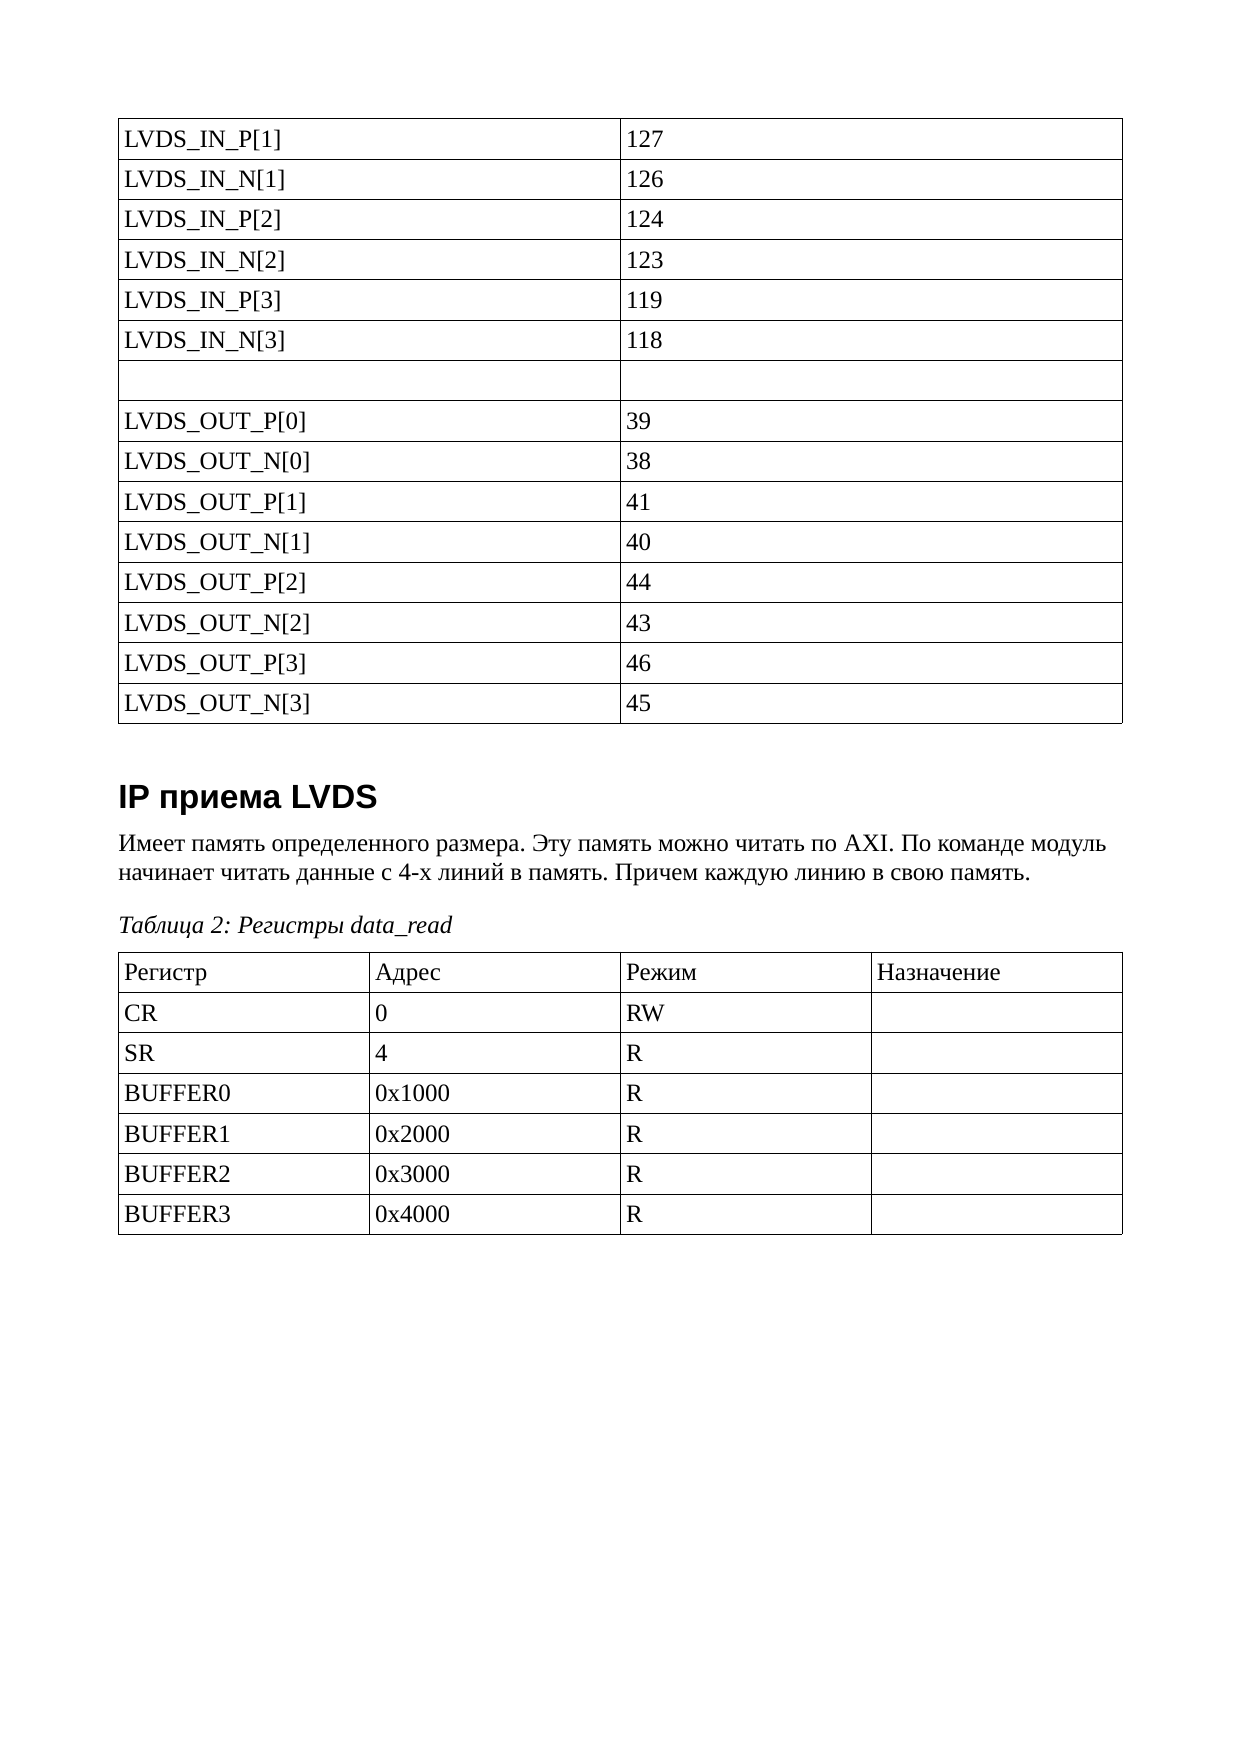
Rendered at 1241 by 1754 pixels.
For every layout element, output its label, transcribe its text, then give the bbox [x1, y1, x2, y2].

table_cell CR [119, 993, 369, 1032]
text Таблица 2: Регистры data_read [118, 910, 1122, 939]
table_header Адрес [370, 953, 620, 992]
text Имеет память определенного размера. Эту память можно читать по AXI. По команде модуль начинает читать данные с 4-х линий в память. Причем каждую линию в свою память. [118, 828, 1122, 885]
table_cell 39 [621, 401, 1122, 441]
table_cell LVDS_OUT_N[3] [119, 684, 620, 723]
table_cell [621, 361, 1122, 400]
table_cell 43 [621, 603, 1122, 642]
table_cell R [621, 1154, 871, 1193]
table_cell LVDS_OUT_N[1] [119, 522, 620, 562]
table_cell LVDS_IN_N[1] [119, 160, 620, 199]
table_cell 0x2000 [370, 1114, 620, 1153]
table_cell R [621, 1114, 871, 1153]
table_cell 127 [621, 119, 1122, 158]
table_cell 126 [621, 160, 1122, 199]
table_cell LVDS_OUT_N[0] [119, 442, 620, 481]
table_cell LVDS_OUT_P[0] [119, 401, 620, 441]
table_cell 119 [621, 280, 1122, 320]
table_cell 0 [370, 993, 620, 1032]
table_cell LVDS_IN_P[1] [119, 119, 620, 158]
table_cell 118 [621, 321, 1122, 360]
table_cell LVDS_IN_N[2] [119, 240, 620, 279]
subtitle IP приема LVDS [118, 777, 1122, 815]
table_cell LVDS_OUT_P[2] [119, 563, 620, 602]
table_cell LVDS_OUT_N[2] [119, 603, 620, 642]
table_cell R [621, 1074, 871, 1113]
table_cell RW [621, 993, 871, 1032]
table_cell 45 [621, 684, 1122, 723]
table_cell BUFFER1 [119, 1114, 369, 1153]
table_cell LVDS_IN_N[3] [119, 321, 620, 360]
table_cell 0x1000 [370, 1074, 620, 1113]
table_cell [872, 1195, 1122, 1234]
table_cell [872, 993, 1122, 1032]
table_cell 0x3000 [370, 1154, 620, 1193]
table_header Назначение [872, 953, 1122, 992]
table_cell R [621, 1195, 871, 1234]
table_cell LVDS_OUT_P[3] [119, 643, 620, 682]
table_cell SR [119, 1033, 369, 1072]
table_cell 46 [621, 643, 1122, 682]
table_cell 124 [621, 200, 1122, 239]
table_cell 38 [621, 442, 1122, 481]
table_cell 0x4000 [370, 1195, 620, 1234]
table_cell [872, 1114, 1122, 1153]
table_cell [872, 1074, 1122, 1113]
table_header Режим [621, 953, 871, 992]
table_cell LVDS_IN_P[3] [119, 280, 620, 320]
table_cell 44 [621, 563, 1122, 602]
table_cell BUFFER2 [119, 1154, 369, 1193]
table_cell [872, 1154, 1122, 1193]
table_cell BUFFER3 [119, 1195, 369, 1234]
table_cell 41 [621, 482, 1122, 521]
table_cell LVDS_IN_P[2] [119, 200, 620, 239]
table_header Регистр [119, 953, 369, 992]
table_cell 123 [621, 240, 1122, 279]
table_cell R [621, 1033, 871, 1072]
table_cell BUFFER0 [119, 1074, 369, 1113]
table_cell LVDS_OUT_P[1] [119, 482, 620, 521]
table_cell [119, 361, 620, 400]
table_cell 4 [370, 1033, 620, 1072]
table_cell 40 [621, 522, 1122, 562]
table_cell [872, 1033, 1122, 1072]
